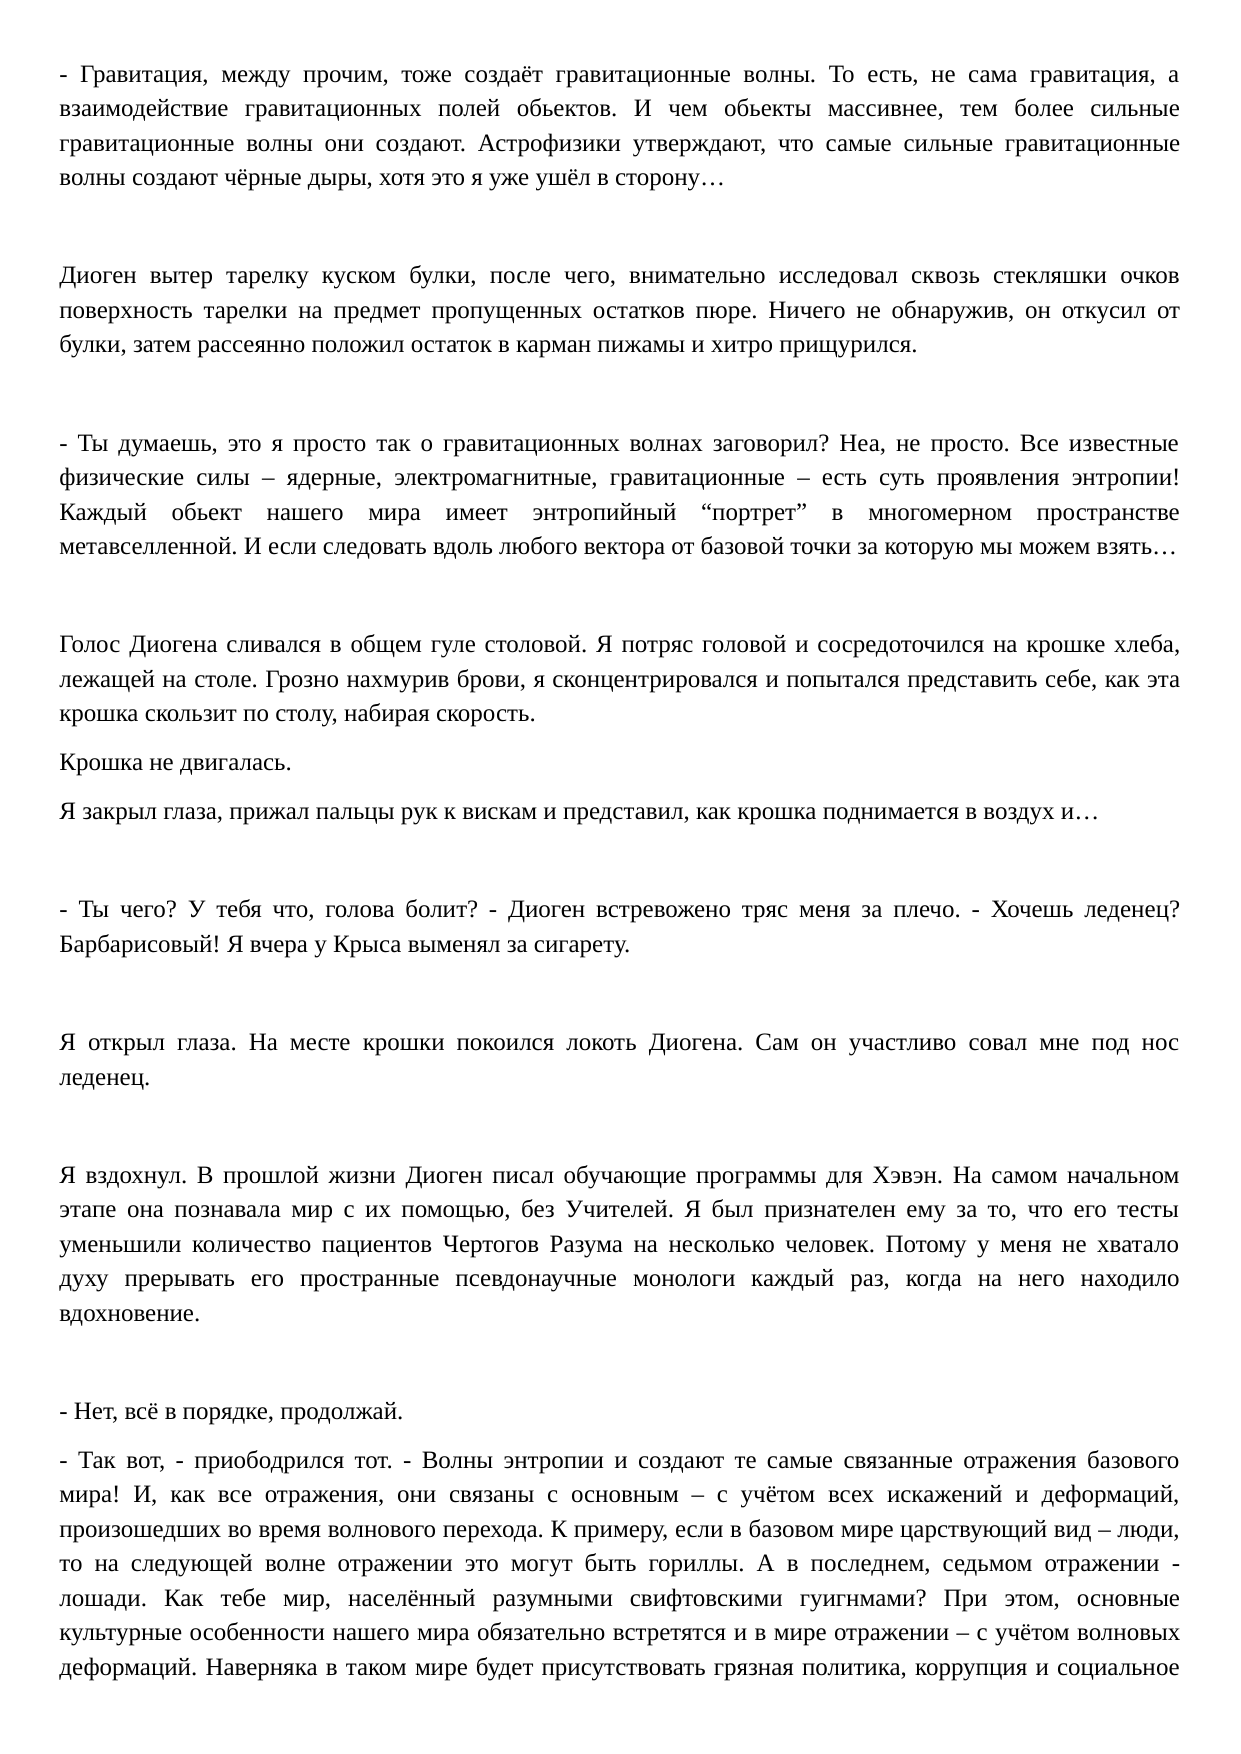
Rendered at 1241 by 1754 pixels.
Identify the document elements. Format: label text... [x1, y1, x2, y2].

text Я открыл глаза. На месте крошки покоился локоть Диогена. Сам он участливо совал мне под нос леденец. [59, 1027, 1181, 1090]
text Диоген вытер тарелку куском булки, после чего, внимательно исследовал сквозь стекляшки очков поверхность тарелки на предмет пропущенных остатков пюре. Ничего не обнаружив, он откусил от булки, затем рассеянно положил остаток в карман пижамы и хитро прищурился. [59, 261, 1181, 358]
text Крошка не двигалась. [59, 747, 1181, 776]
text - Гравитация, между прочим, тоже создаёт гравитационные волны. То есть, не сама гравитация, а взаимодействие гравитационных полей обьектов. И чем обьекты массивнее, тем более сильные гравитационные волны они создают. Астрофизики утверждают, что самые сильные гравитационные волны создают чёрные дыры, хотя это я уже ушёл в сторону… [59, 59, 1181, 191]
text - Ты чего? У тебя что, голова болит? - Диоген встревожено тряс меня за плечо. - Хочешь леденец? Барбарисовый! Я вчера у Крыса выменял за сигарету. [59, 894, 1181, 958]
text - Нет, всё в порядке, продолжай. [59, 1396, 1181, 1424]
text - Так вот, - приободрился тот. - Волны энтропии и создают те самые связанные отражения базового мира! И, как все отражения, они связаны с основным – с учётом всех искажений и деформаций, произошедших во время волнового перехода. К примеру, если в базовом мире царствующий вид – люди, то на следующей волне отражении это могут быть гориллы. А в последнем, седьмом отражении - лошади. Как тебе мир, населённый разумными свифтовскими гуигнмами? При этом, основные культурные особенности нашего мира обязательно встретятся и в мире отражении – с учётом волновых деформаций. Наверняка в таком мире будет присутствовать грязная политика, коррупция и социальное [59, 1445, 1181, 1680]
text - Ты думаешь, это я просто так о гравитационных волнах заговорил? Неа, не просто. Все известные физические силы – ядерные, электромагнитные, гравитационные – есть суть проявления энтропии! Каждый обьект нашего мира имеет энтропийный “портрет” в многомерном пространстве метавселленной. И если следовать вдоль любого вектора от базовой точки за которую мы можем взять… [59, 428, 1181, 560]
text Голос Диогена сливался в общем гуле столовой. Я потряс головой и сосредоточился на крошке хлеба, лежащей на столе. Грозно нахмурив брови, я сконцентрировался и попытался представить себе, как эта крошка скользит по столу, набирая скорость. [59, 629, 1181, 727]
text Я вздохнул. В прошлой жизни Диоген писал обучающие программы для Хэвэн. На самом начальном этапе она познавала мир с их помощью, без Учителей. Я был признателен ему за то, что его тесты уменьшили количество пациентов Чертогов Разума на несколько человек. Потому у меня не хватало духу прерывать его пространные псевдонаучные монологи каждый раз, когда на него находило вдохновение. [59, 1160, 1181, 1326]
text Я закрыл глаза, прижал пальцы рук к вискам и представил, как крошка поднимается в воздух и… [59, 796, 1181, 825]
